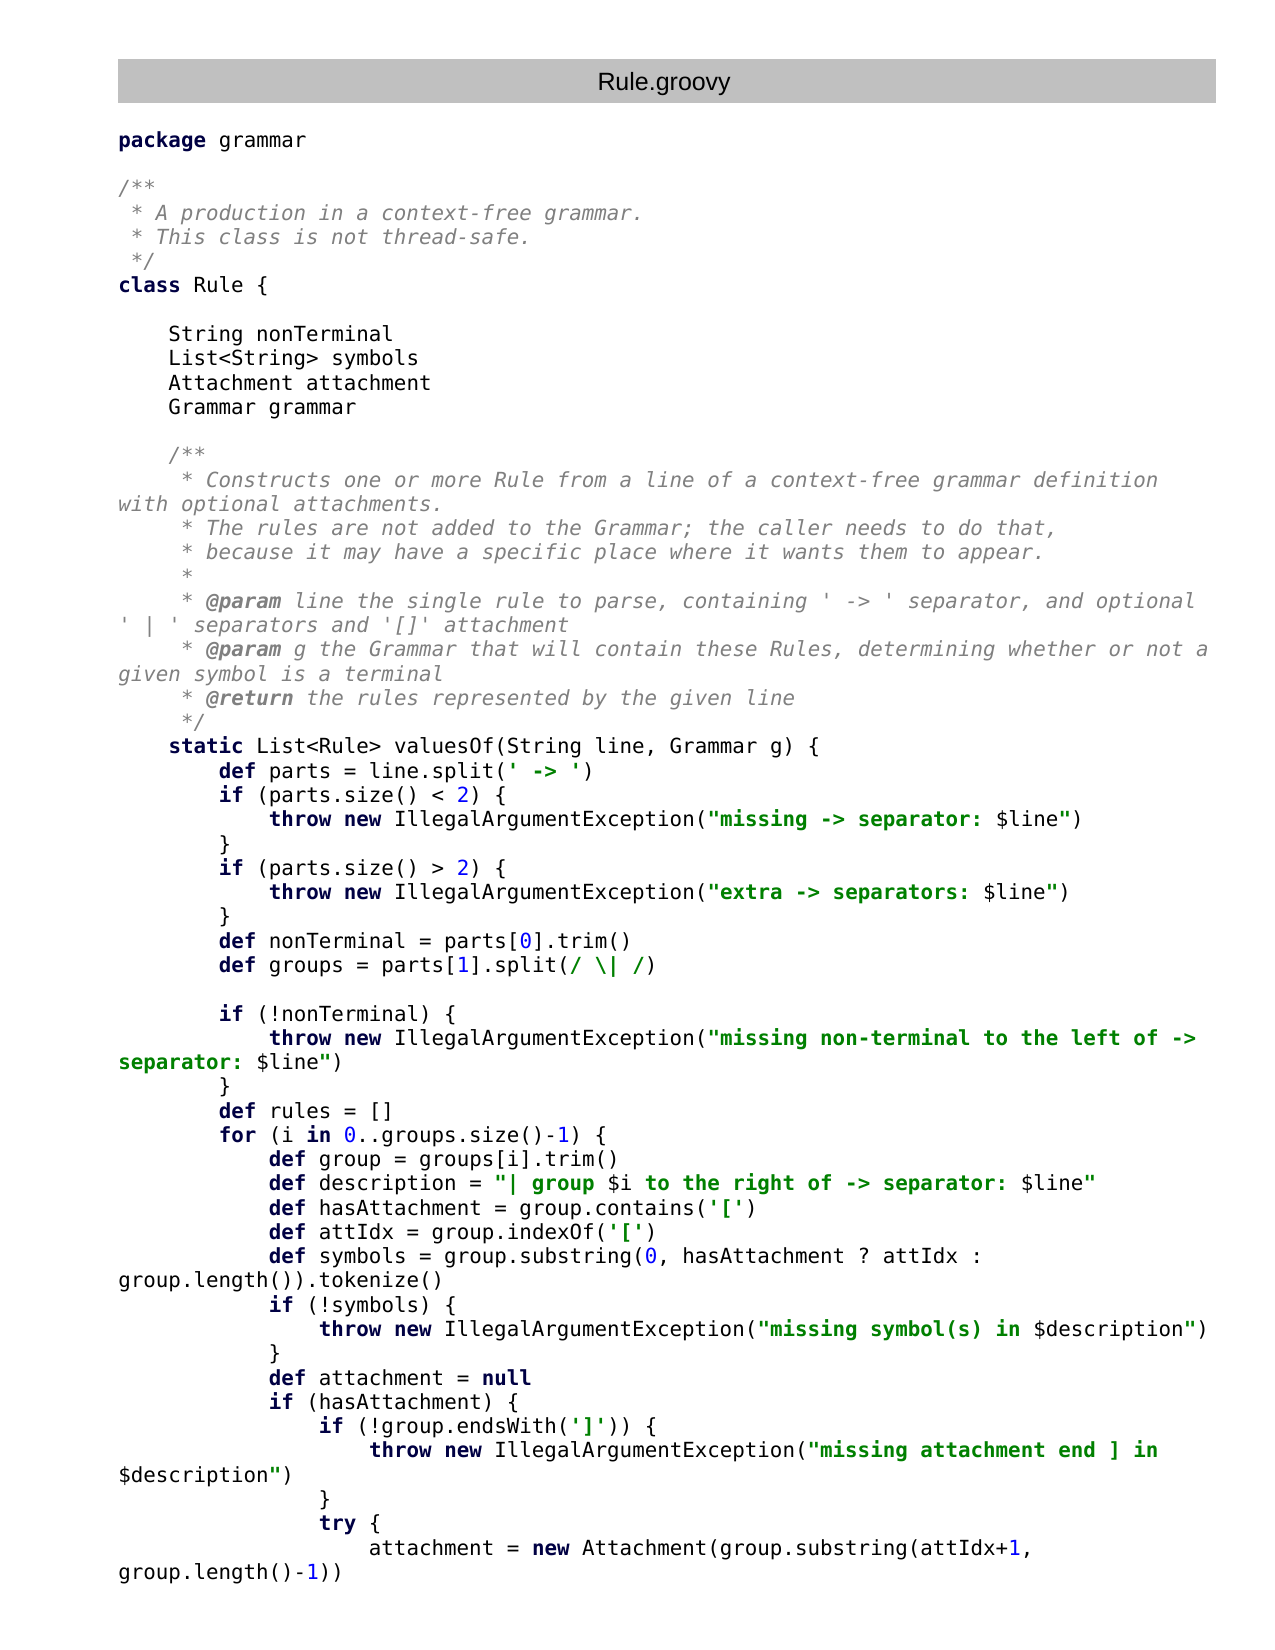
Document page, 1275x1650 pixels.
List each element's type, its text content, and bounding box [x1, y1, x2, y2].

text def group = groups[i].trim() [118, 1147, 1216, 1171]
text static List<Rule> valuesOf(String line, Grammar g) { [118, 734, 1216, 759]
text def attIdx = group.indexOf('[') [118, 1220, 1216, 1244]
text if (!group.endsWith(']')) { [118, 1414, 1216, 1438]
text def rules = [] [118, 1099, 1216, 1123]
text } [118, 904, 1216, 929]
text * because it may have a specific place where it wants them to appear. [118, 540, 1216, 565]
text } [118, 832, 1216, 856]
text } [118, 1074, 1216, 1099]
text throw new IllegalArgumentException("extra -> separators: $line") [118, 880, 1216, 904]
text /** [118, 443, 1216, 468]
text Attachment attachment [118, 371, 1216, 395]
text for (i in 0..groups.size()-1) { [118, 1123, 1216, 1147]
text */ [118, 710, 1216, 734]
text /** [118, 176, 1216, 201]
text throw new IllegalArgumentException("missing attachment end ] in $description") [118, 1438, 1216, 1487]
text def hasAttachment = group.contains('[') [118, 1196, 1216, 1220]
text * The rules are not added to the Grammar; the caller needs to do that, [118, 516, 1216, 540]
text def attachment = null [118, 1366, 1216, 1390]
text String nonTerminal [118, 322, 1216, 346]
text throw new IllegalArgumentException("missing -> separator: $line") [118, 807, 1216, 832]
text * Constructs one or more Rule from a line of a context-free grammar definition with optional attachments. [118, 468, 1216, 516]
text attachment = new Attachment(group.substring(attIdx+1, group.length()-1)) [118, 1536, 1216, 1584]
text def nonTerminal = parts[0].trim() [118, 929, 1216, 953]
text Grammar grammar [118, 395, 1216, 419]
text if (parts.size() > 2) { [118, 856, 1216, 880]
text throw new IllegalArgumentException("missing non-terminal to the left of -> separator: $line") [118, 1026, 1216, 1074]
text package grammar [118, 128, 1216, 152]
text * @param line the single rule to parse, containing ' -> ' separator, and optional ' | ' separators and '[]' attachment [118, 589, 1216, 637]
table_header Rule.groovy [118, 59, 1216, 103]
text * This class is not thread-safe. [118, 225, 1216, 249]
text def groups = parts[1].split(/ \| /) [118, 953, 1216, 977]
text try { [118, 1511, 1216, 1536]
text List<String> symbols [118, 346, 1216, 371]
text if (!nonTerminal) { [118, 1002, 1216, 1026]
text def description = "| group $i to the right of -> separator: $line" [118, 1171, 1216, 1196]
text class Rule { [118, 273, 1216, 298]
text if (hasAttachment) { [118, 1390, 1216, 1414]
text } [118, 1341, 1216, 1366]
text if (parts.size() < 2) { [118, 783, 1216, 807]
text throw new IllegalArgumentException("missing symbol(s) in $description") [118, 1317, 1216, 1341]
text def symbols = group.substring(0, hasAttachment ? attIdx : group.length()).tokenize() [118, 1244, 1216, 1293]
text * [118, 565, 1216, 589]
text def parts = line.split(' -> ') [118, 759, 1216, 783]
text * A production in a context-free grammar. [118, 201, 1216, 225]
text */ [118, 249, 1216, 273]
text * @return the rules represented by the given line [118, 686, 1216, 710]
text * @param g the Grammar that will contain these Rules, determining whether or not a given symbol is a terminal [118, 637, 1216, 686]
text } [118, 1487, 1216, 1511]
text if (!symbols) { [118, 1293, 1216, 1317]
